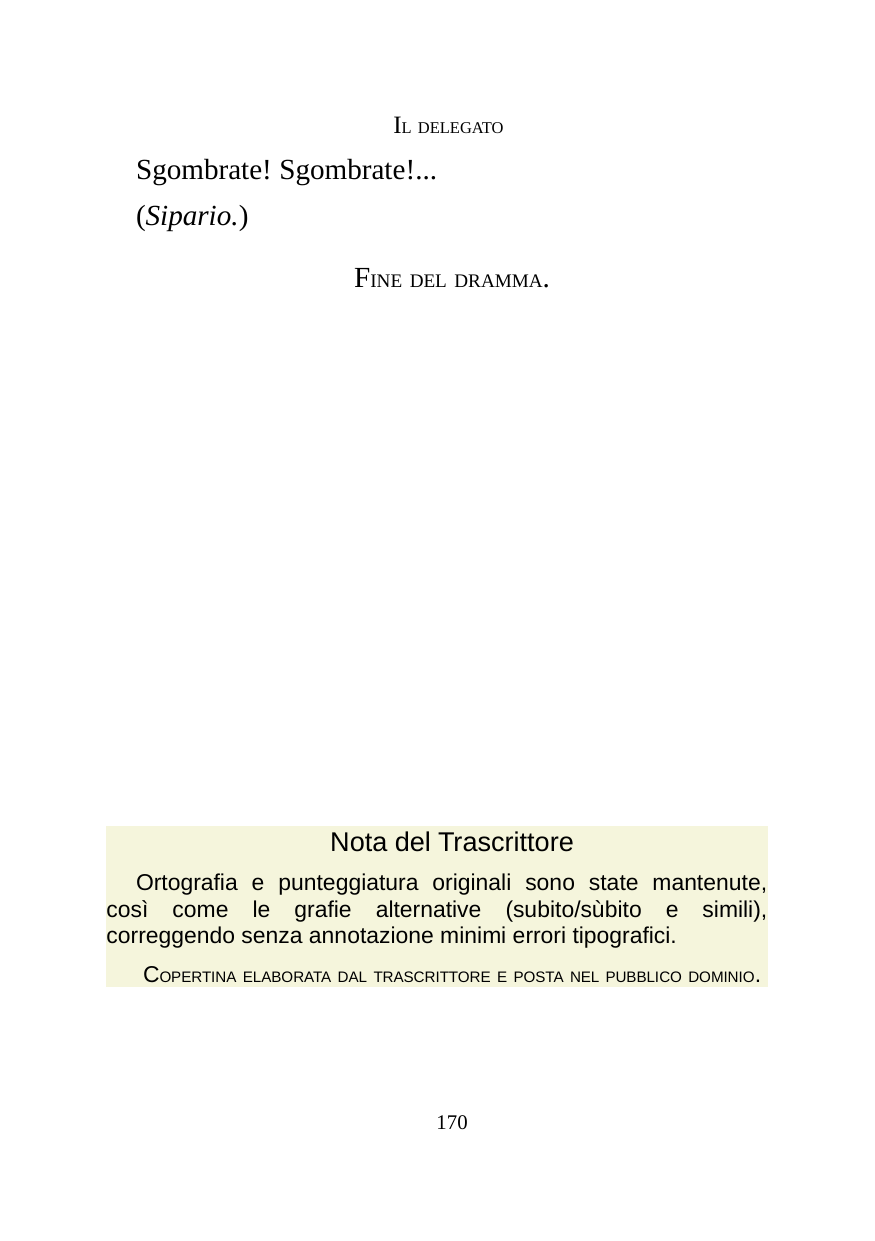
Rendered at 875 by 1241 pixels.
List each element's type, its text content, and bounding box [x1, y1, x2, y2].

text Copertina elaborata dal trascrittore e posta nel pubblico dominio. [106, 961, 768, 987]
text Fine del dramma. [106, 261, 768, 294]
text (Sipario.) [106, 198, 768, 232]
title Nota del Trascrittore [106, 826, 768, 857]
text Ortografia e punteggiatura originali sono state mantenute, così come le grafie alternative (subito/sùbito e simili), correggendo senza annotazione minimi errori tipografici. [106, 869, 768, 948]
text Il delegato [106, 106, 768, 140]
text Sgombrate! Sgombrate!... [106, 152, 768, 186]
